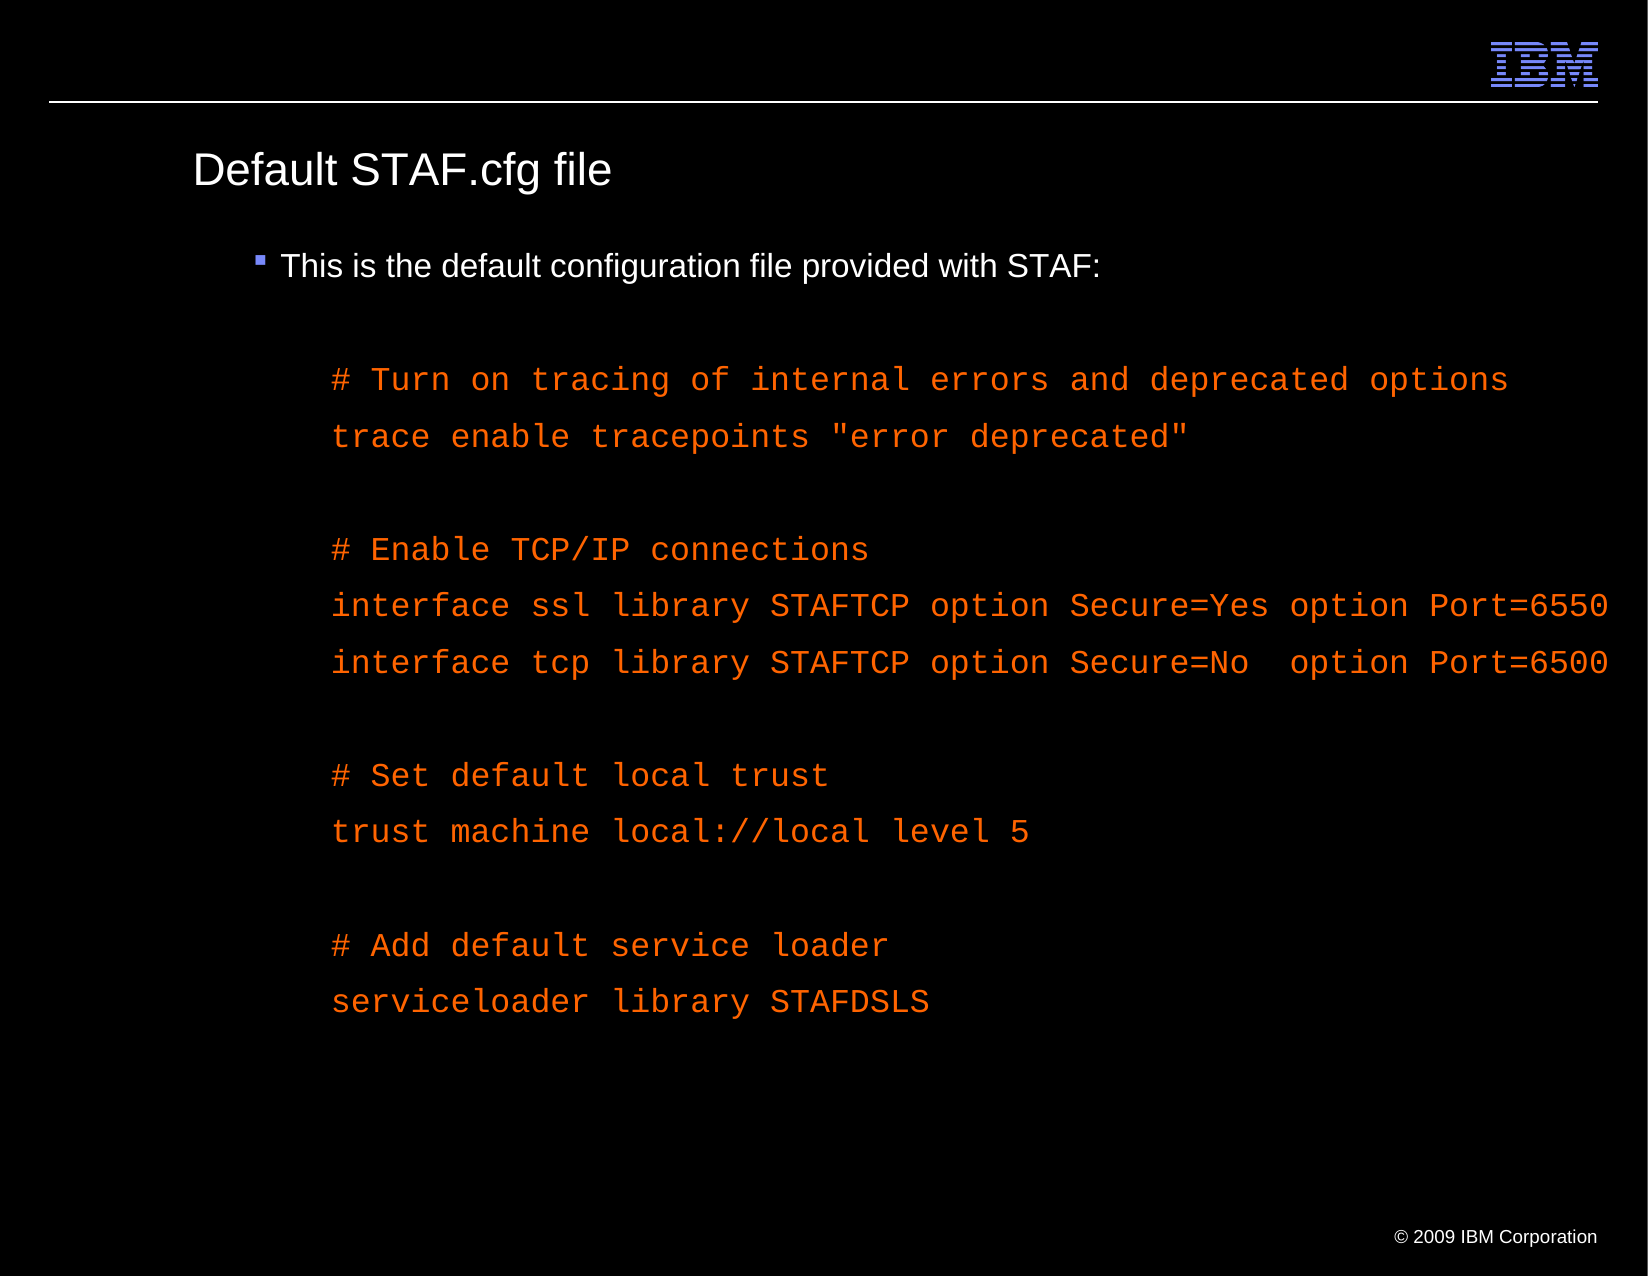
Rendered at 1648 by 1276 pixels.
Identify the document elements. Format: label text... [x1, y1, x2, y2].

text_box This is the default configuration file provided with STAF: # Turn on tracing of internal errors and deprecated options trace enable tracepoints "error deprecated" # Enable TCP/IP connections interface ssl library STAFTCP option Secure=Yes option Port=6550 interface tcp library STAFTCP option Secure=No option Port=6500 # Set default local trust trust machine local://local level 5 # Add default service loader serviceloader library STAFDSLS [252, 244, 1628, 1020]
title Default STAF.cfg file [175, 137, 1648, 231]
picture [1491, 42, 1598, 87]
